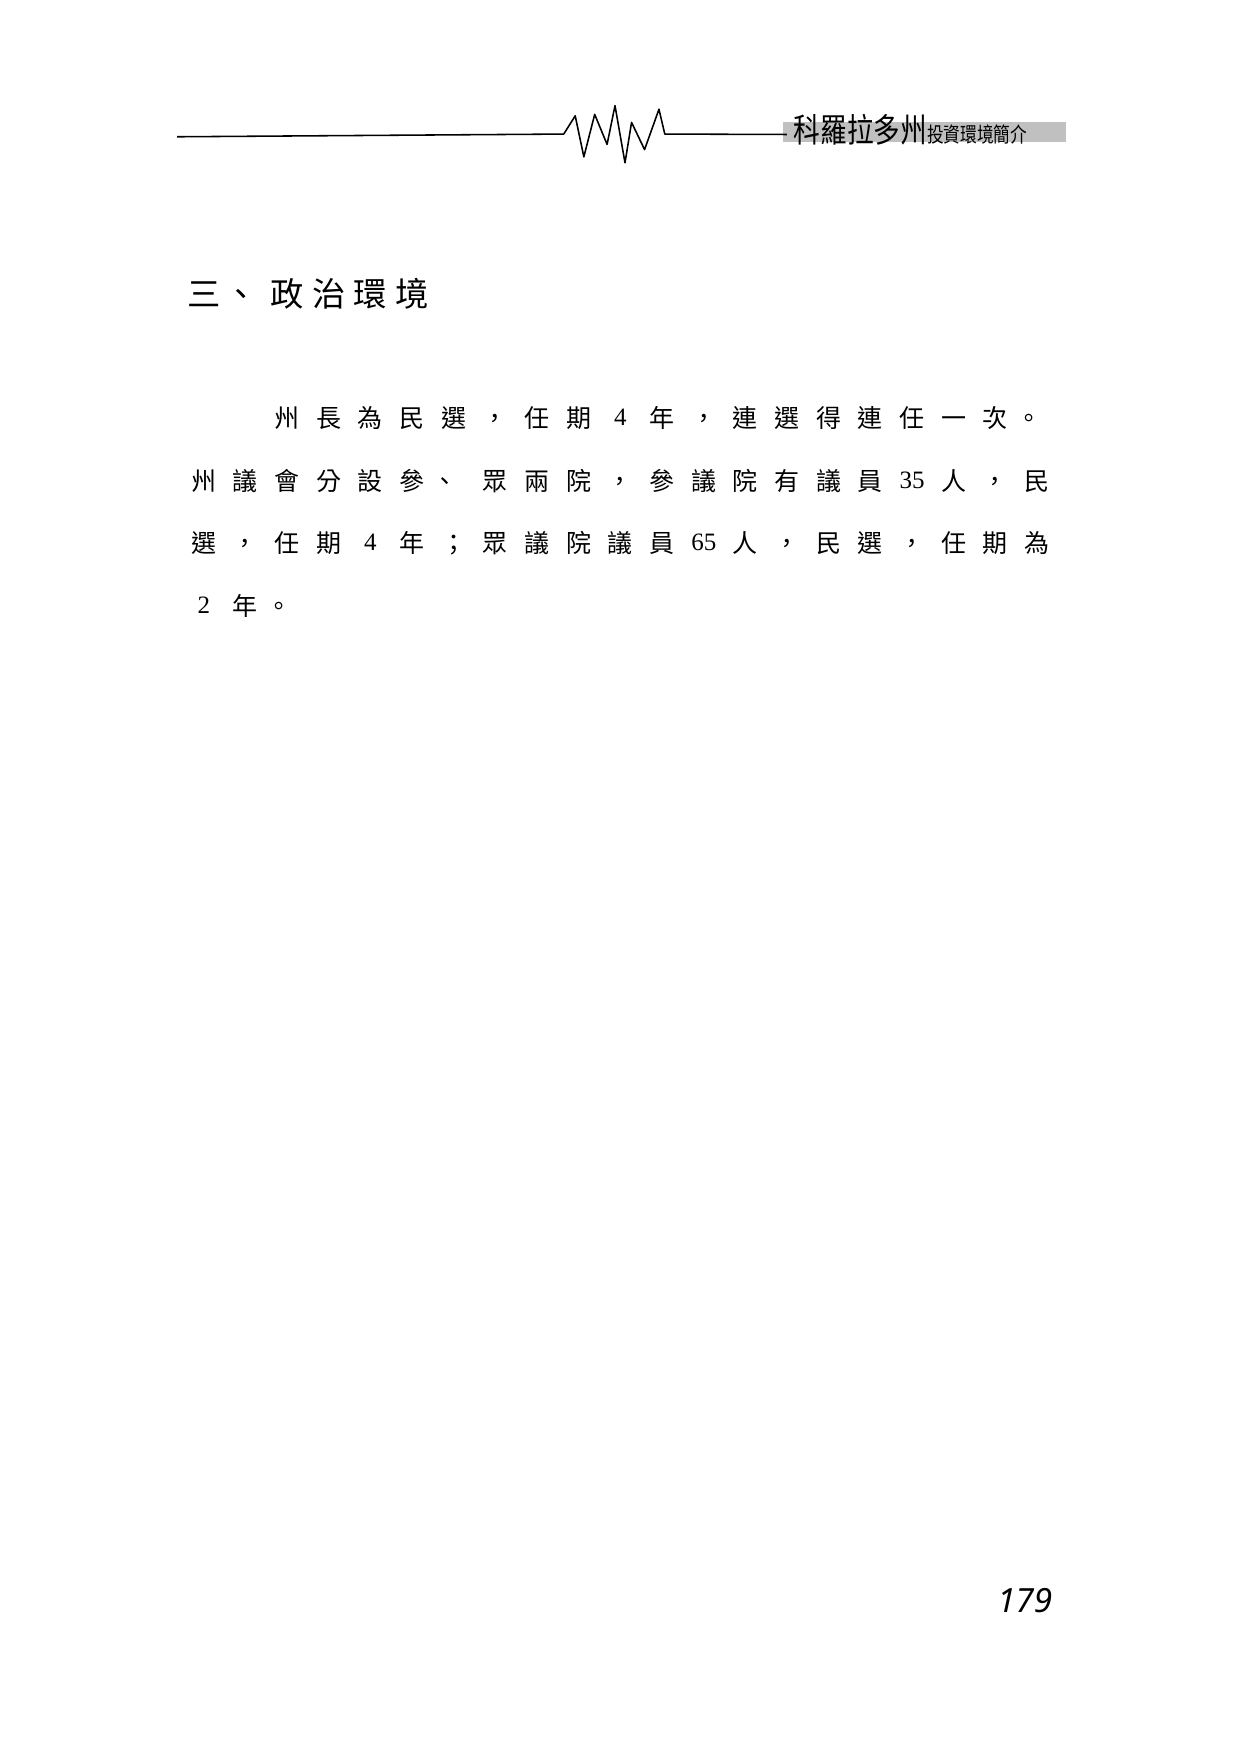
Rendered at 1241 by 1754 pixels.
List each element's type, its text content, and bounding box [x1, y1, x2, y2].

text 州長為民選，任期4年，連選得連任一次。州議會分設參、眾兩院，參議院有議員35人，民選，任期4年；眾議院議員65人，民選，任期為2年。 [183, 375, 1058, 625]
text 三、政治環境 [183, 250, 1058, 313]
